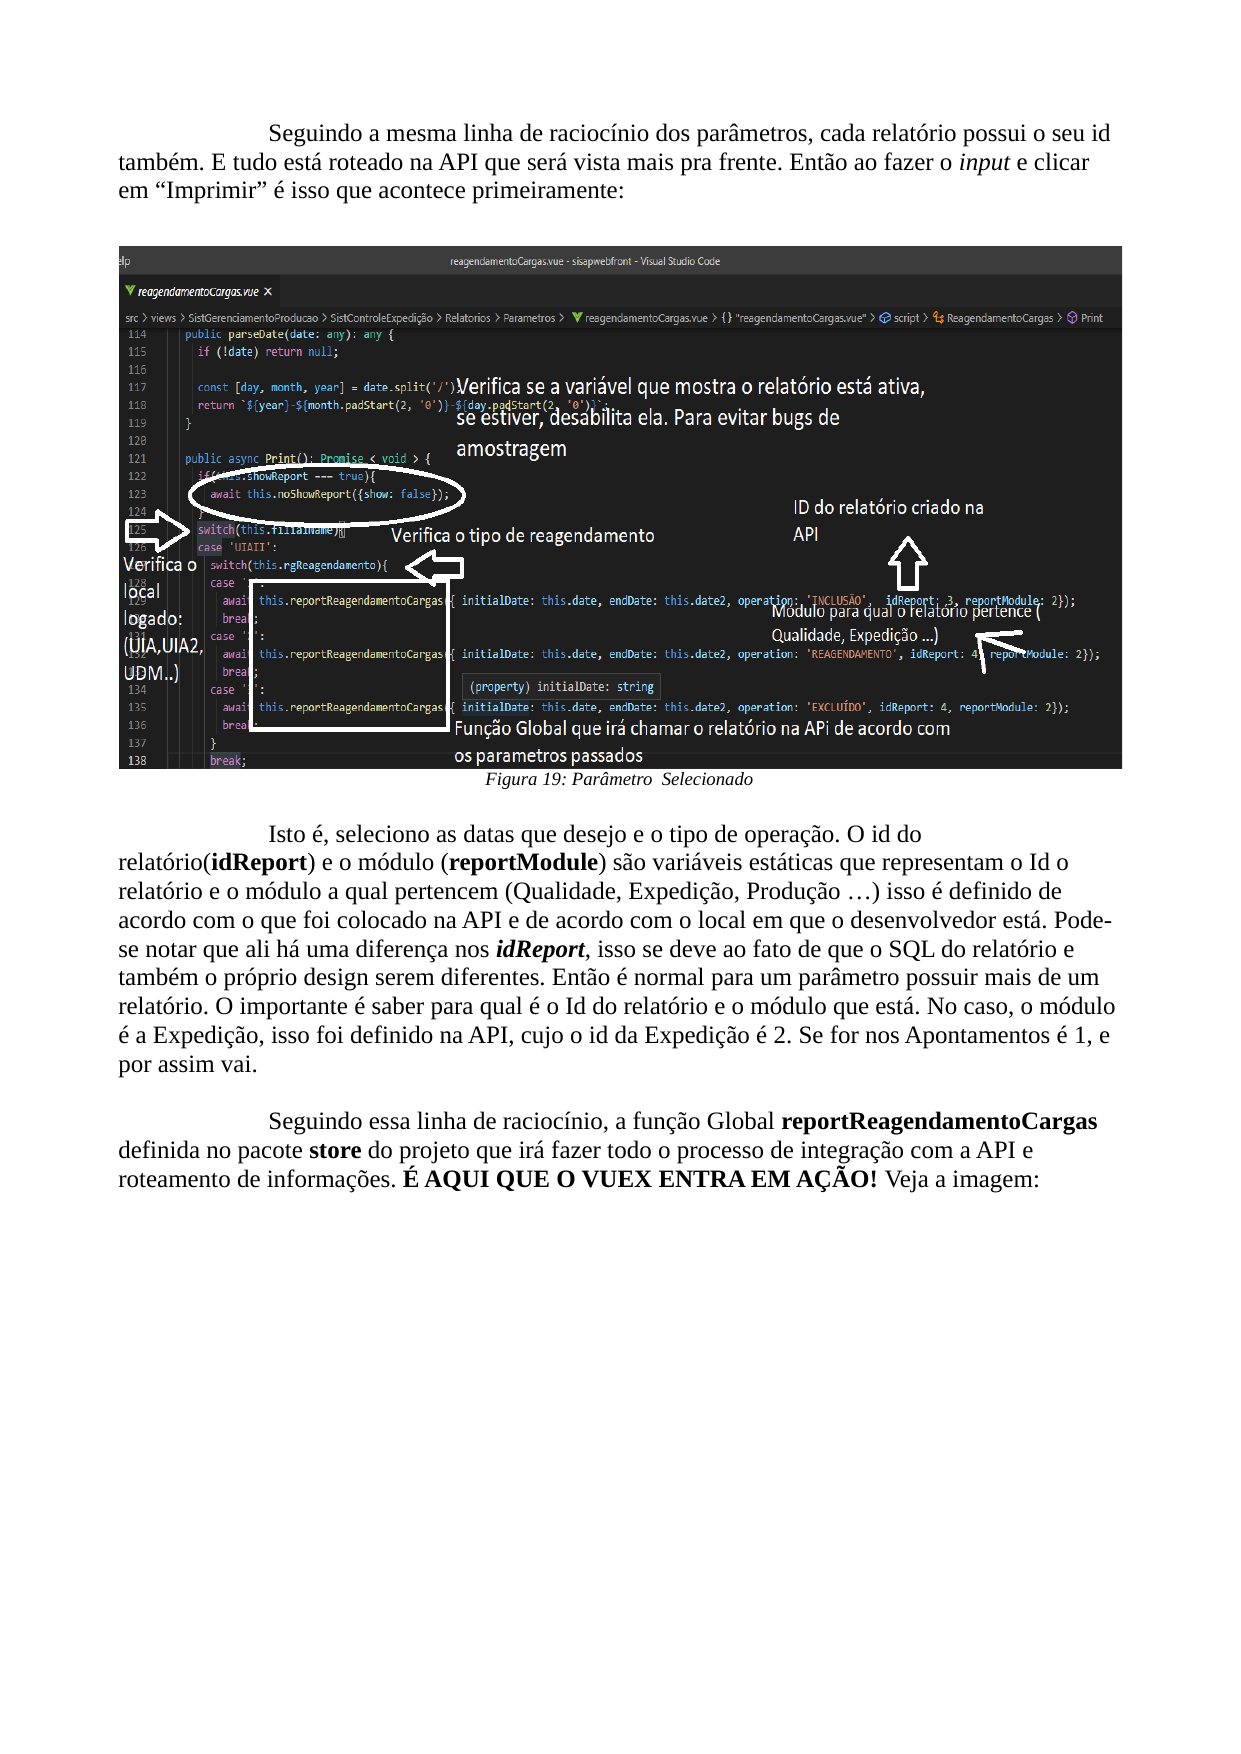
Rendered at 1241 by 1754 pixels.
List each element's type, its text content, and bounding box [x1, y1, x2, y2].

text Seguindo essa linha de raciocínio, a função Global reportReagendamentoCargas definida no pacote store do projeto que irá fazer todo o processo de integração com a API e roteamento de informações. É AQUI QUE O VUEX ENTRA EM AÇÃO! Veja a imagem: [118, 1106, 1122, 1192]
text Figura 19: Parâmetro Selecionado [118, 769, 1122, 790]
picture [118, 245, 1123, 769]
text Seguindo a mesma linha de raciocínio dos parâmetros, cada relatório possui o seu id também. E tudo está roteado na API que será vista mais pra frente. Então ao fazer o input e clicar em “Imprimir” é isso que acontece primeiramente: [118, 118, 1122, 204]
text Isto é, seleciono as datas que desejo e o tipo de operação. O id do relatório(idReport) e o módulo (reportModule) são variáveis estáticas que representam o Id o relatório e o módulo a qual pertencem (Qualidade, Expedição, Produção …) isso é definido de acordo com o que foi colocado na API e de acordo com o local em que o desenvolvedor está. Pode-se notar que ali há uma diferença nos idReport, isso se deve ao fato de que o SQL do relatório e também o próprio design serem diferentes. Então é normal para um parâmetro possuir mais de um relatório. O importante é saber para qual é o Id do relatório e o módulo que está. No caso, o módulo é a Expedição, isso foi definido na API, cujo o id da Expedição é 2. Se for nos Apontamentos é 1, e por assim vai. [118, 819, 1122, 1077]
